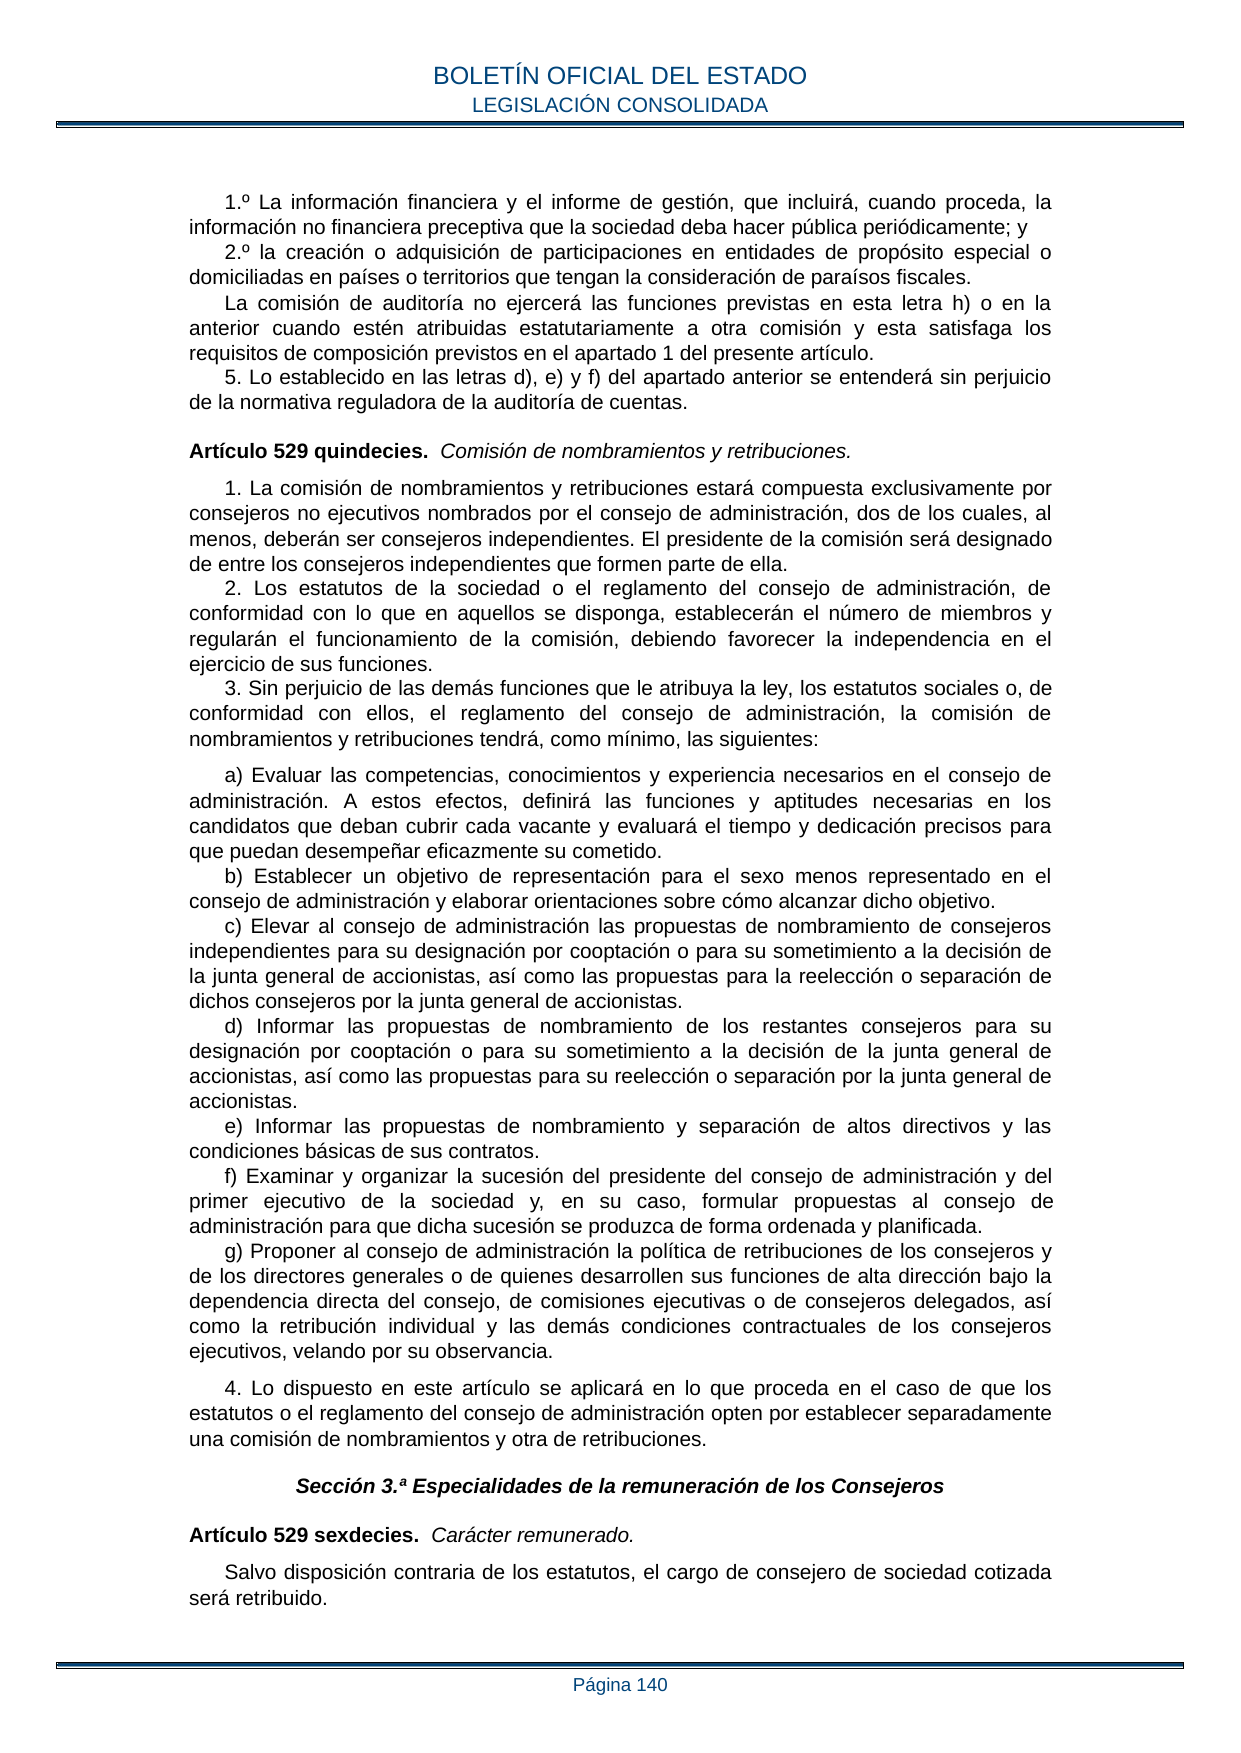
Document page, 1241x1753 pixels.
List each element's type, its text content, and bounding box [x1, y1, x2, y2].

text Artículo 529 quindecies. Comisión de nombramientos y retribuciones. [189, 434, 877, 464]
text dependencia directa del consejo, de comisiones ejecutivas o de consejeros delegados, así [189, 1288, 1076, 1313]
text e) Informar las propuestas de nombramiento y separación de altos directivos y las [224, 1113, 1076, 1138]
text Sección 3.ª Especialidades de la remuneración de los Consejeros [296, 1470, 970, 1500]
text dichos consejeros por la junta general de accionistas. [189, 988, 1076, 1013]
text f) Examinar y organizar la sucesión del presidente del consejo de administración y del [224, 1163, 1076, 1188]
text información no financiera preceptiva que la sociedad deba hacer pública periódicamente; y [189, 211, 1052, 241]
text como la retribución individual y las demás condiciones contractuales de los consejeros [189, 1313, 1076, 1338]
text La comisión de auditoría no ejercerá las funciones previstas en esta letra h) o en la [224, 291, 1076, 316]
text candidatos que deban cubrir cada vacante y evaluará el tiempo y dedicación precisos para [189, 813, 1076, 838]
text primer ejecutivo de la sociedad y, en su caso, formular propuestas al consejo de [189, 1188, 1076, 1213]
text . La comisión de nombramientos y retribuciones estará compuesta exclusivamente por [236, 471, 1076, 496]
text Salvo disposición contraria de los estatutos, el cargo de consejero de sociedad cotizada [224, 1555, 1076, 1585]
text será retribuido. [189, 1585, 1076, 1610]
text Página 140 [573, 1670, 692, 1697]
text accionistas. [189, 1088, 1076, 1113]
text LEGISLACIÓN CONSOLIDADA [472, 89, 793, 118]
text 4 [224, 1371, 236, 1396]
text 3. Sin perjuicio de las demás funciones que le atribuya la ley, los estatutos sociales o, de [224, 671, 1076, 696]
text . Lo establecido en las letras d), e) y f) del apartado anterior se entenderá sin perjuicio [236, 361, 1076, 391]
text . Los estatutos de la sociedad o el reglamento del consejo de administración, de [236, 571, 1076, 596]
text que puedan desempeñar eficazmente su cometido. [189, 838, 1076, 863]
text Artículo 529 sexdecies. Carácter remunerado. [189, 1518, 660, 1548]
text 1 [224, 471, 236, 496]
picture [57, 122, 1183, 127]
text consejo de administración y elaborar orientaciones sobre cómo alcanzar dicho objetivo. [189, 888, 1076, 913]
text de los directores generales o de quienes desarrollen sus funciones de alta dirección bajo la [189, 1263, 1076, 1288]
text de entre los consejeros independientes que formen parte de ella. [189, 551, 1076, 576]
text a) Evaluar las competencias, conocimientos y experiencia necesarios en el consejo de [224, 759, 1076, 788]
text 2 [224, 571, 236, 596]
text .º la creación o adquisición de participaciones en entidades de propósito especial o [236, 236, 1076, 261]
text BOLETÍN OFICIAL DEL ESTADO [433, 56, 832, 92]
text anterior cuando estén atribuidas estatutariamente a otra comisión y esta satisfaga los [189, 316, 1076, 341]
text c) Elevar al consejo de administración las propuestas de nombramiento de consejeros [224, 913, 1076, 938]
text condiciones básicas de sus contratos. [189, 1138, 1076, 1163]
text 5 [224, 361, 236, 386]
text accionistas, así como las propuestas para su reelección o separación por la junta general de [189, 1063, 1076, 1088]
text administración. A estos efectos, definirá las funciones y aptitudes necesarias en los [189, 788, 1076, 813]
text menos, deberán ser consejeros independientes. El presidente de la comisión será designado [189, 526, 1076, 551]
text una comisión de nombramientos y otra de retribuciones. [189, 1426, 1076, 1451]
text 1 [224, 186, 236, 211]
text estatutos o el reglamento del consejo de administración opten por establecer separadamente [189, 1396, 1076, 1426]
text .º La información financiera y el informe de gestión, que incluirá, cuando proceda, la [236, 186, 1076, 216]
text b) Establecer un objetivo de representación para el sexo menos representado en el [224, 863, 1076, 888]
text domiciliadas en países o territorios que tengan la consideración de paraísos fiscales. [189, 261, 1076, 291]
text consejeros no ejecutivos nombrados por el consejo de administración, dos de los cuales, al [189, 496, 1076, 526]
picture [57, 1663, 1183, 1668]
text . Lo dispuesto en este artículo se aplicará en lo que proceda en el caso de que los [236, 1371, 1076, 1396]
text la junta general de accionistas, así como las propuestas para la reelección o separación de [189, 963, 1076, 988]
text administración para que dicha sucesión se produzca de forma ordenada y planificada. [189, 1213, 1076, 1238]
text 2 [224, 236, 236, 261]
text requisitos de composición previstos en el apartado 1 del presente artículo. [189, 341, 1076, 366]
text conformidad con lo que en aquellos se disponga, establecerán el número de miembros y [189, 596, 1076, 626]
text g) Proponer al consejo de administración la política de retribuciones de los consejeros y [224, 1238, 1076, 1263]
text ejercicio de sus funciones. [189, 651, 1076, 676]
text conformidad con ellos, el reglamento del consejo de administración, la comisión de [189, 696, 1076, 726]
text designación por cooptación o para su sometimiento a la decisión de la junta general de [189, 1038, 1076, 1063]
text independientes para su designación por cooptación o para su sometimiento a la decisión de [189, 938, 1076, 963]
text d) Informar las propuestas de nombramiento de los restantes consejeros para su [224, 1013, 1076, 1038]
text nombramientos y retribuciones tendrá, como mínimo, las siguientes: [189, 726, 1076, 751]
text de la normativa reguladora de la auditoría de cuentas. [189, 386, 713, 416]
text regularán el funcionamiento de la comisión, debiendo favorecer la independencia en el [189, 626, 1076, 651]
text ejecutivos, velando por su observancia. [189, 1338, 1076, 1363]
